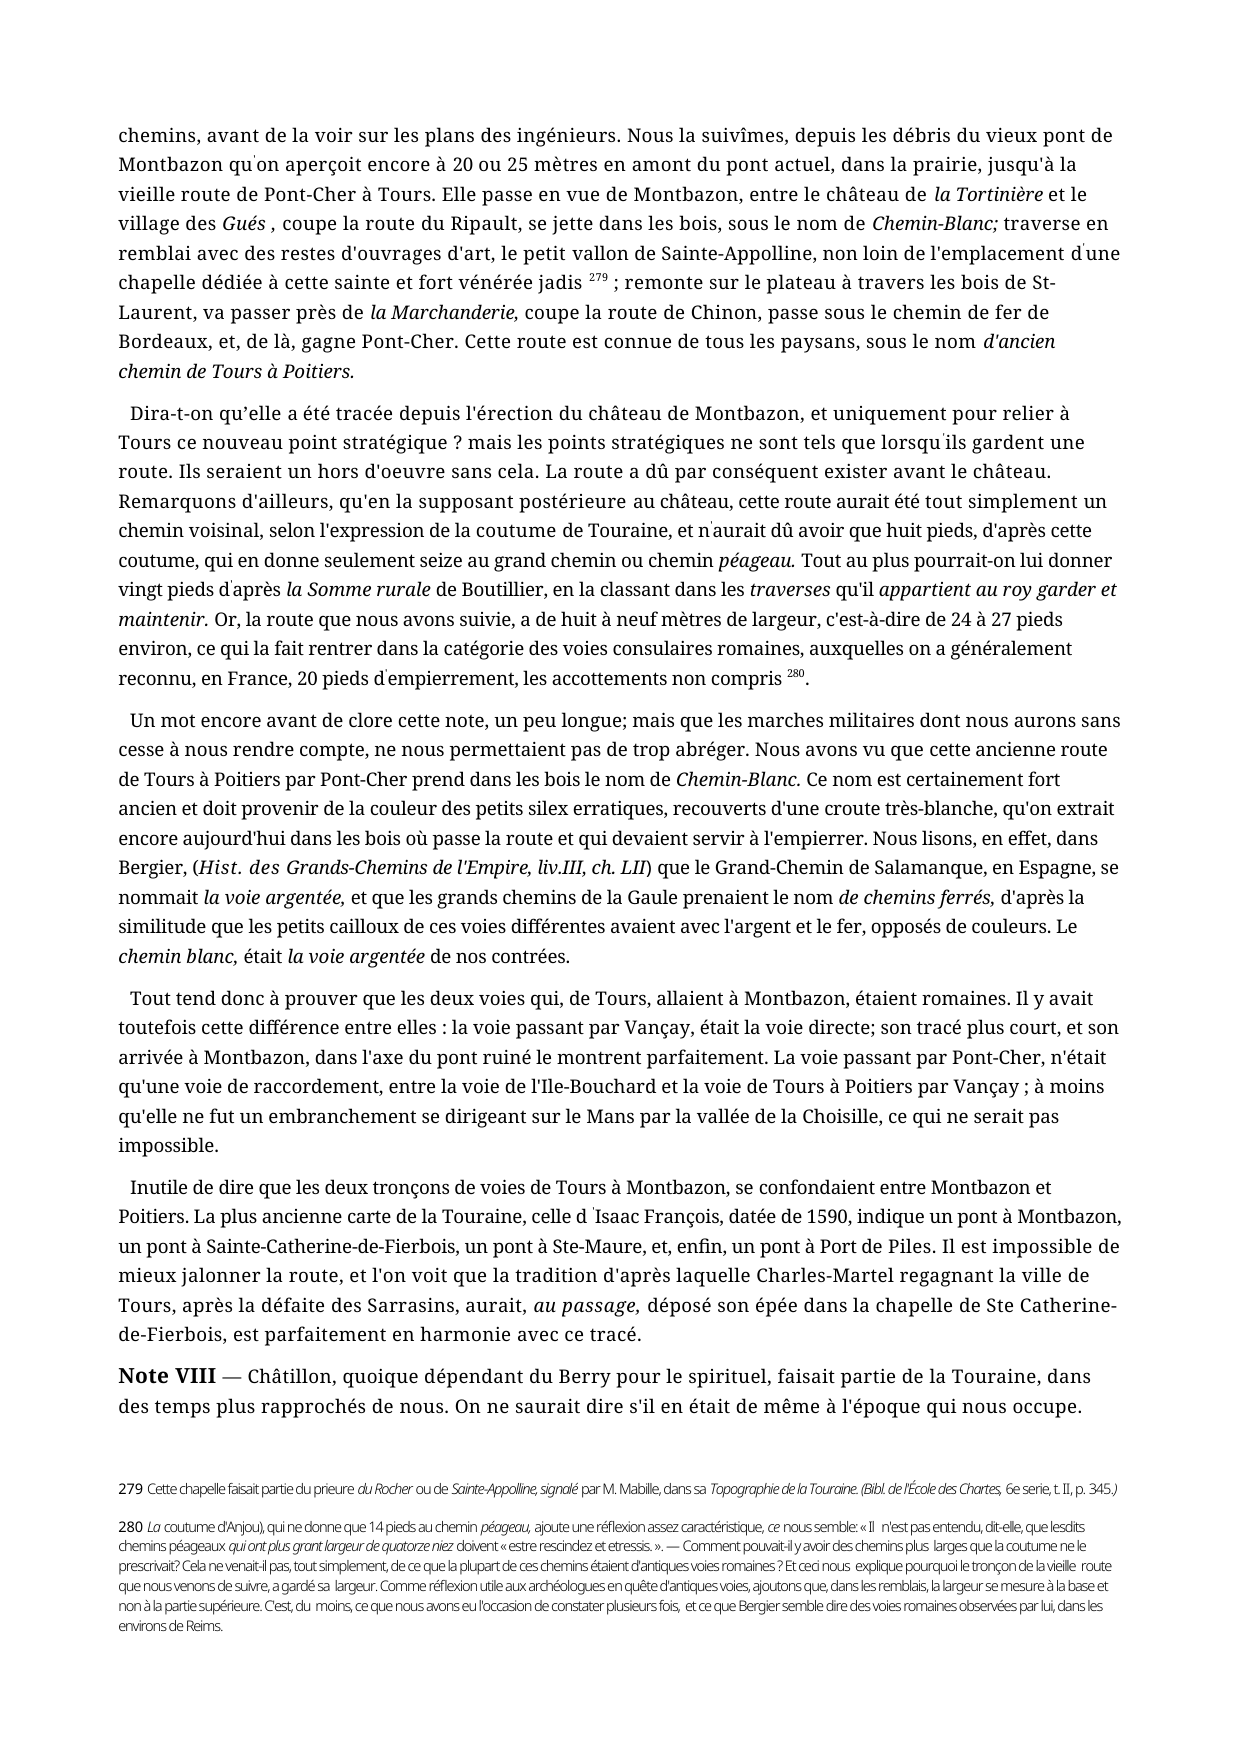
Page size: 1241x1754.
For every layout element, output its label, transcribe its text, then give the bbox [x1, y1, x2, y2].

text Un mot encore avant de clore cette note, un peu longue; mais que les marches militaires dont nous aurons sans cesse à nous rendre compte, ne nous permettaient pas de trop abréger. Nous avons vu que cette ancienne route de Tours à Poitiers par Pont-Cher prend dans les bois le nom de Chemin-Blanc. Ce nom est certainement fort ancien et doit provenir de la couleur des petits silex erratiques, recouverts d'une croute très-blanche, qu'on extrait encore aujourd'hui dans les bois où passe la route et qui devaient servir à l'empierrer. Nous lisons, en effet, dans Bergier, (Hist. des Grands-Chemins de l'Empire, liv.III, ch. LII) que le Grand-Chemin de Salamanque, en Espagne, se nommait la voie argentée, et que les grands chemins de la Gaule prenaient le nom de chemins ferrés, d'après la similitude que les petits cailloux de ces voies différentes avaient avec l'argent et le fer, opposés de couleurs. Le chemin blanc, était la voie argentée de nos contrées. [118, 703, 1122, 968]
text Cette chapelle faisait partie du prieure du Rocher ou de Sainte-Appolline, signalé par M. Mabille, dans sa Topographie de la Touraine. (Bibl. de l'École des Chartes, 6e serie, t. II, p. 345.) [118, 1479, 1122, 1499]
text Tout tend donc à prouver que les deux voies qui, de Tours, allaient à Montbazon, étaient romaines. Il y avait toutefois cette différence entre elles : la voie passant par Vançay, était la voie directe; son tracé plus court, et son arrivée à Montbazon, dans l'axe du pont ruiné le montrent parfaitement. La voie passant par Pont-Cher, n'était qu'une voie de raccordement, entre la voie de l'Ile-Bouchard et la voie de Tours à Poitiers par Vançay ; à moins qu'elle ne fut un embranchement se dirigeant sur le Mans par la vallée de la Choisille, ce qui ne serait pas impossible. [118, 981, 1122, 1158]
text Dira-t-on qu’elle a été tracée depuis l'érection du château de Montbazon, et uniquement pour relier à Tours ce nouveau point stratégique ? mais les points stratégiques ne sont tels que lorsqu'ils gardent une route. Ils seraient un hors d'oeuvre sans cela. La route a dû par conséquent exister avant le château. Remarquons d'ailleurs, qu'en la supposant postérieure au château, cette route aurait été tout simplement un chemin voisinal, selon l'expression de la coutume de Touraine, et n'aurait dû avoir que huit pieds, d'après cette coutume, qui en donne seulement seize au grand chemin ou chemin péageau. Tout au plus pourrait-on lui donner vingt pieds d'après la Somme rurale de Boutillier, en la classant dans les traverses qu'il appartient au roy garder et maintenir. Or, la route que nous avons suivie, a de huit à neuf mètres de largeur, c'est-à-dire de 24 à 27 pieds environ, ce qui la fait rentrer dans la catégorie des voies consulaires romaines, auxquelles on a généralement reconnu, en France, 20 pieds d'empierrement, les accottements non compris . [118, 396, 1122, 691]
text La coutume d'Anjou), qui ne donne que 14 pieds au chemin péageau, ajoute une réflexion assez caractéristique, ce nous semble: « Il n'est pas entendu, dit-elle, que lesdits chemins péageaux qui ont plus grant largeur de quatorze niez doivent « estre rescindez et etressis. ». — Comment pouvait-il y avoir des chemins plus larges que la coutume ne le prescrivait? Cela ne venait-il pas, tout simplement, de ce que la plupart de ces chemins étaient d'antiques voies romaines ? Et ceci nous explique pourquoi le tronçon de la vieille route que nous venons de suivre, a gardé sa largeur. Comme réflexion utile aux archéologues en quête d'antiques voies, ajoutons que, dans les remblais, la largeur se mesure à la base et non à la partie supérieure. C'est, du moins, ce que nous avons eu l'occasion de constater plusieurs fois, et ce que Bergier semble dire des voies romaines observées par lui, dans les environs de Reims. [118, 1516, 1122, 1636]
text Note VIII — Châtillon, quoique dépendant du Berry pour le spirituel, faisait partie de la Touraine, dans des temps plus rapprochés de nous. On ne saurait dire s'il en était de même à l'époque qui nous occupe. [118, 1360, 1122, 1419]
text chemins, avant de la voir sur les plans des ingénieurs. Nous la suivîmes, depuis les débris du vieux pont de Montbazon qu'on aperçoit encore à 20 ou 25 mètres en amont du pont actuel, dans la prairie, jusqu'à la vieille route de Pont-Cher à Tours. Elle passe en vue de Montbazon, entre le château de la Tortinière et le village des Gués , coupe la route du Ripault, se jette dans les bois, sous le nom de Chemin-Blanc; traverse en remblai avec des restes d'ouvrages d'art, le petit vallon de Sainte-Appolline, non loin de l'emplacement d'une chapelle dédiée à cette sainte et fort vénérée jadis ; remonte sur le plateau à travers les bois de St-Laurent, va passer près de la Marchanderie, coupe la route de Chinon, passe sous le chemin de fer de Bordeaux, et, de là, gagne Pont-Cher. Cette route est connue de tous les paysans, sous le nom d'ancien chemin de Tours à Poitiers. [118, 118, 1122, 383]
text Inutile de dire que les deux tronçons de voies de Tours à Montbazon, se confondaient entre Montbazon et Poitiers. La plus ancienne carte de la Touraine, celle d 'Isaac François, datée de 1590, indique un pont à Montbazon, un pont à Sainte-Catherine-de-Fierbois, un pont à Ste-Maure, et, enfin, un pont à Port de Piles. Il est impossible de mieux jalonner la route, et l'on voit que la tradition d'après laquelle Charles-Martel regagnant la ville de Tours, après la défaite des Sarrasins, aurait, au passage, déposé son épée dans la chapelle de Ste Catherine-de-Fierbois, est parfaitement en harmonie avec ce tracé. [118, 1170, 1122, 1347]
